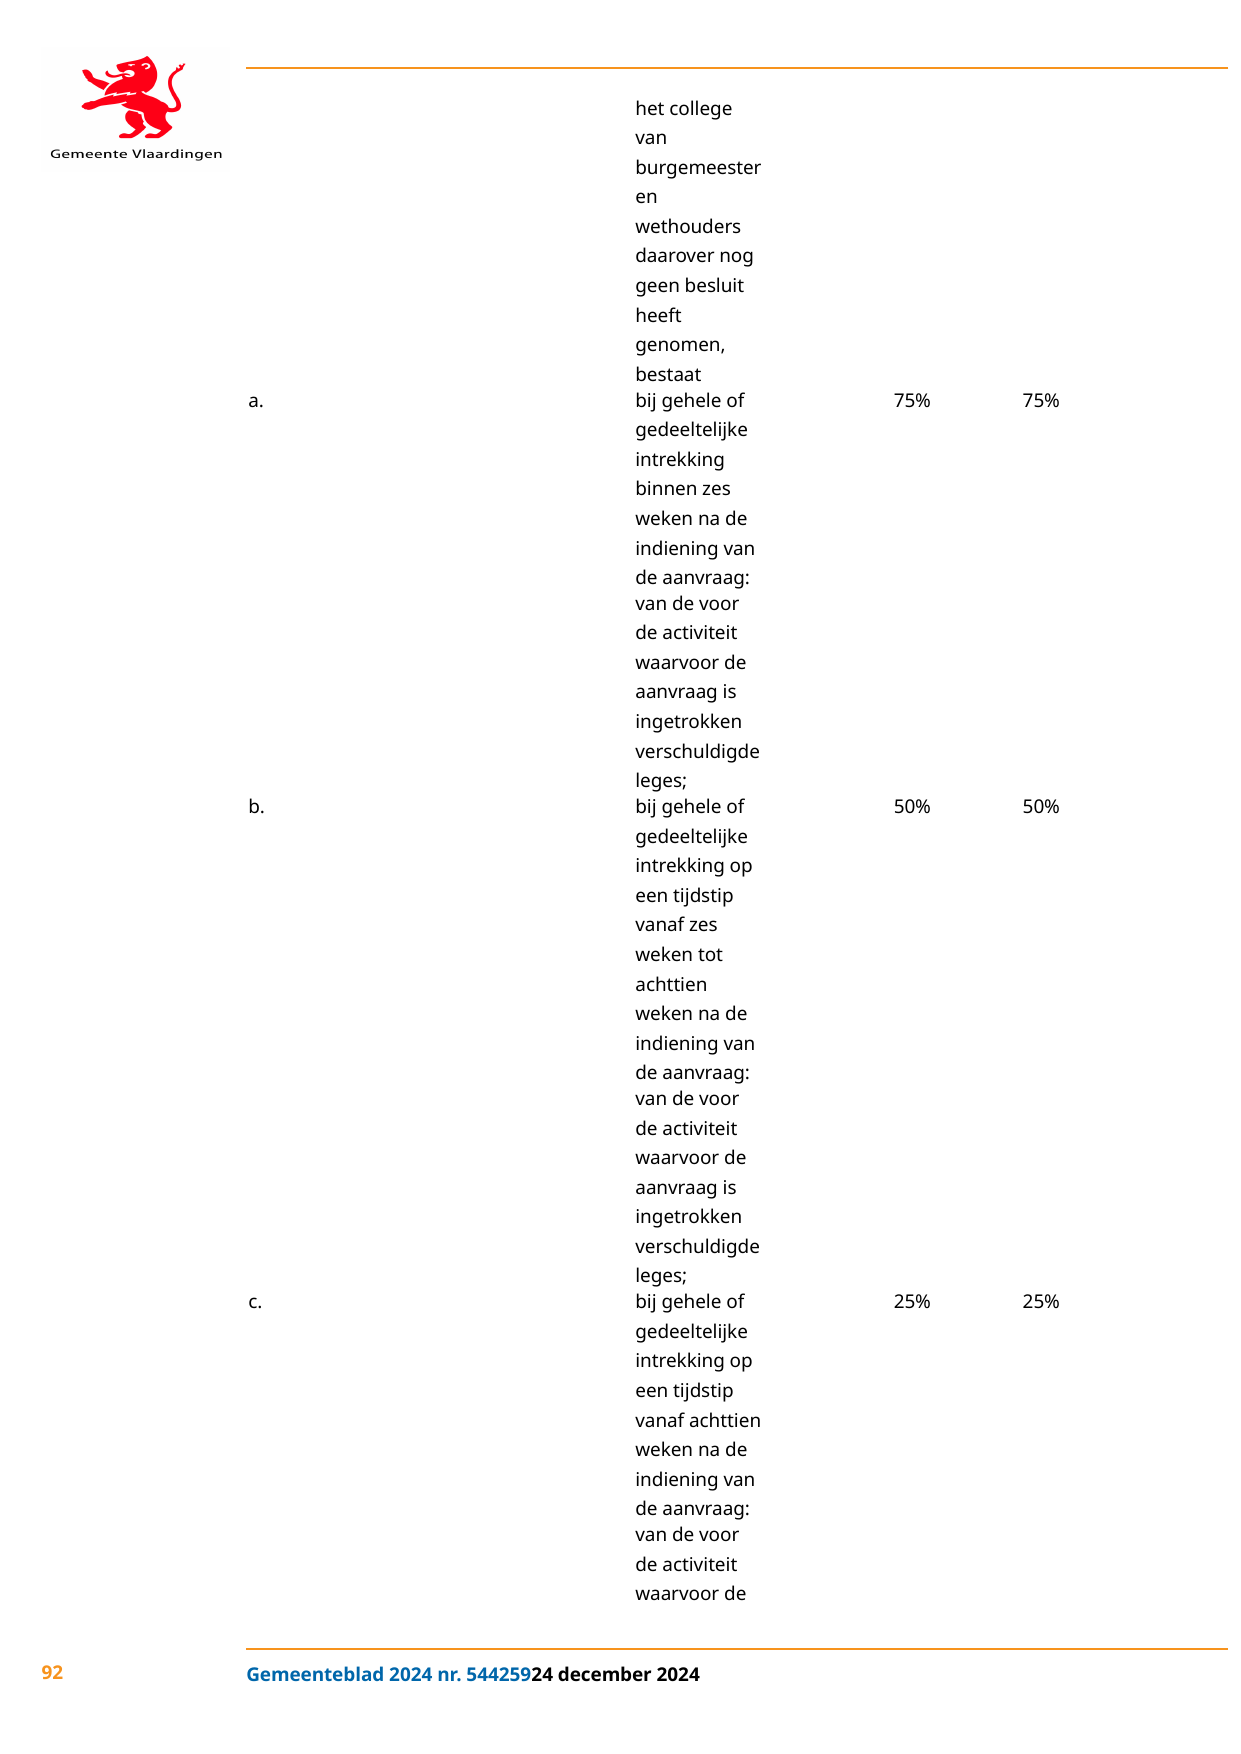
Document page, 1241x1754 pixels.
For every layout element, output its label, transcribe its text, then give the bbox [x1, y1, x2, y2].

table_cell [377, 95, 506, 387]
table_cell bij gehele of gedeeltelijke intrekking op een tijdstip vanaf achttien weken na de indiening van de aanvraag: [635, 1289, 764, 1521]
table_cell [1023, 95, 1152, 387]
table_cell [1023, 1521, 1152, 1606]
table_cell [894, 1085, 1022, 1288]
table_cell [894, 1521, 1022, 1606]
table_cell a. [248, 387, 377, 590]
table_cell van de voor de activiteit waarvoor de [635, 1521, 764, 1606]
table_cell [377, 1085, 506, 1288]
table_cell 50% [894, 793, 1022, 1085]
table_cell bij gehele of gedeeltelijke intrekking op een tijdstip vanaf zes weken tot achttien weken na de indiening van de aanvraag: [635, 793, 764, 1085]
table_cell [764, 1085, 893, 1288]
table_cell [377, 1521, 506, 1606]
table_cell [506, 95, 635, 387]
table_cell 25% [894, 1289, 1022, 1521]
table_cell [764, 590, 893, 793]
table_cell [377, 793, 506, 1085]
table_cell [764, 95, 893, 387]
picture [41, 47, 231, 172]
table_cell [377, 590, 506, 793]
table_cell [894, 95, 1022, 387]
table_cell [506, 1521, 635, 1606]
table_cell [506, 1085, 635, 1288]
table_cell het college van burgemeester en wethouders daarover nog geen besluit heeft genomen, bestaat [635, 95, 764, 387]
table_cell [764, 793, 893, 1085]
table_cell [248, 95, 377, 387]
table_cell b. [248, 793, 377, 1085]
table_cell 75% [894, 387, 1022, 590]
table_cell [1023, 590, 1152, 793]
table_cell [506, 793, 635, 1085]
table_cell [764, 387, 893, 590]
table_cell [377, 1289, 506, 1521]
table_cell bij gehele of gedeeltelijke intrekking binnen zes weken na de indiening van de aanvraag: [635, 387, 764, 590]
table_cell [1023, 1085, 1152, 1288]
table_cell van de voor de activiteit waarvoor de aanvraag is ingetrokken verschuldigde leges; [635, 1085, 764, 1288]
table_cell van de voor de activiteit waarvoor de aanvraag is ingetrokken verschuldigde leges; [635, 590, 764, 793]
table_cell [377, 387, 506, 590]
table_cell [248, 1085, 377, 1288]
table_cell 50% [1023, 793, 1152, 1085]
table_cell [506, 387, 635, 590]
table_cell [248, 1521, 377, 1606]
table_cell [764, 1521, 893, 1606]
table_cell [894, 590, 1022, 793]
table_cell [764, 1289, 893, 1521]
table_cell [248, 590, 377, 793]
table_cell c. [248, 1289, 377, 1521]
table_cell 25% [1023, 1289, 1152, 1521]
table_cell 75% [1023, 387, 1152, 590]
table_cell [506, 1289, 635, 1521]
table_cell [506, 590, 635, 793]
